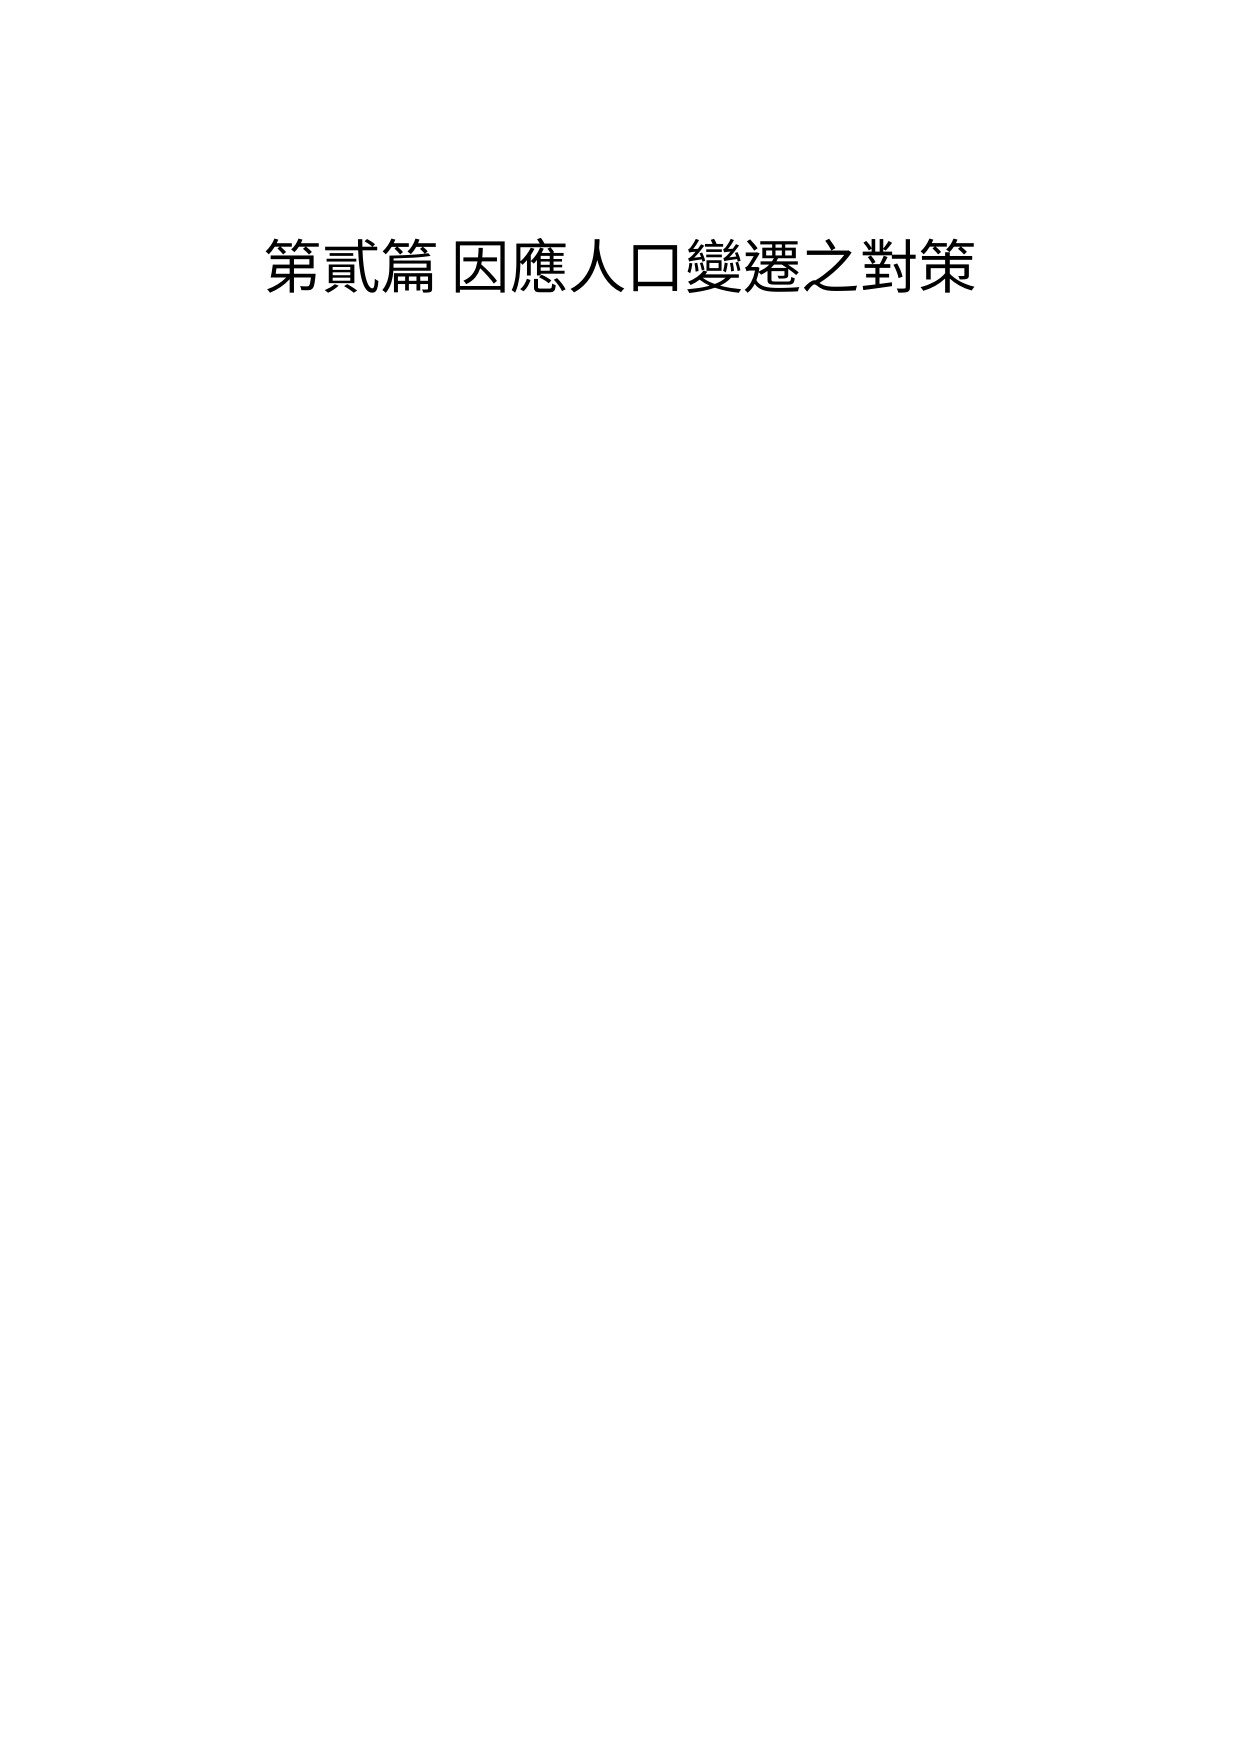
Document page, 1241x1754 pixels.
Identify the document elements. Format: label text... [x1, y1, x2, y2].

text 第貳篇 因應人口變遷之對策 [187, 221, 1053, 305]
